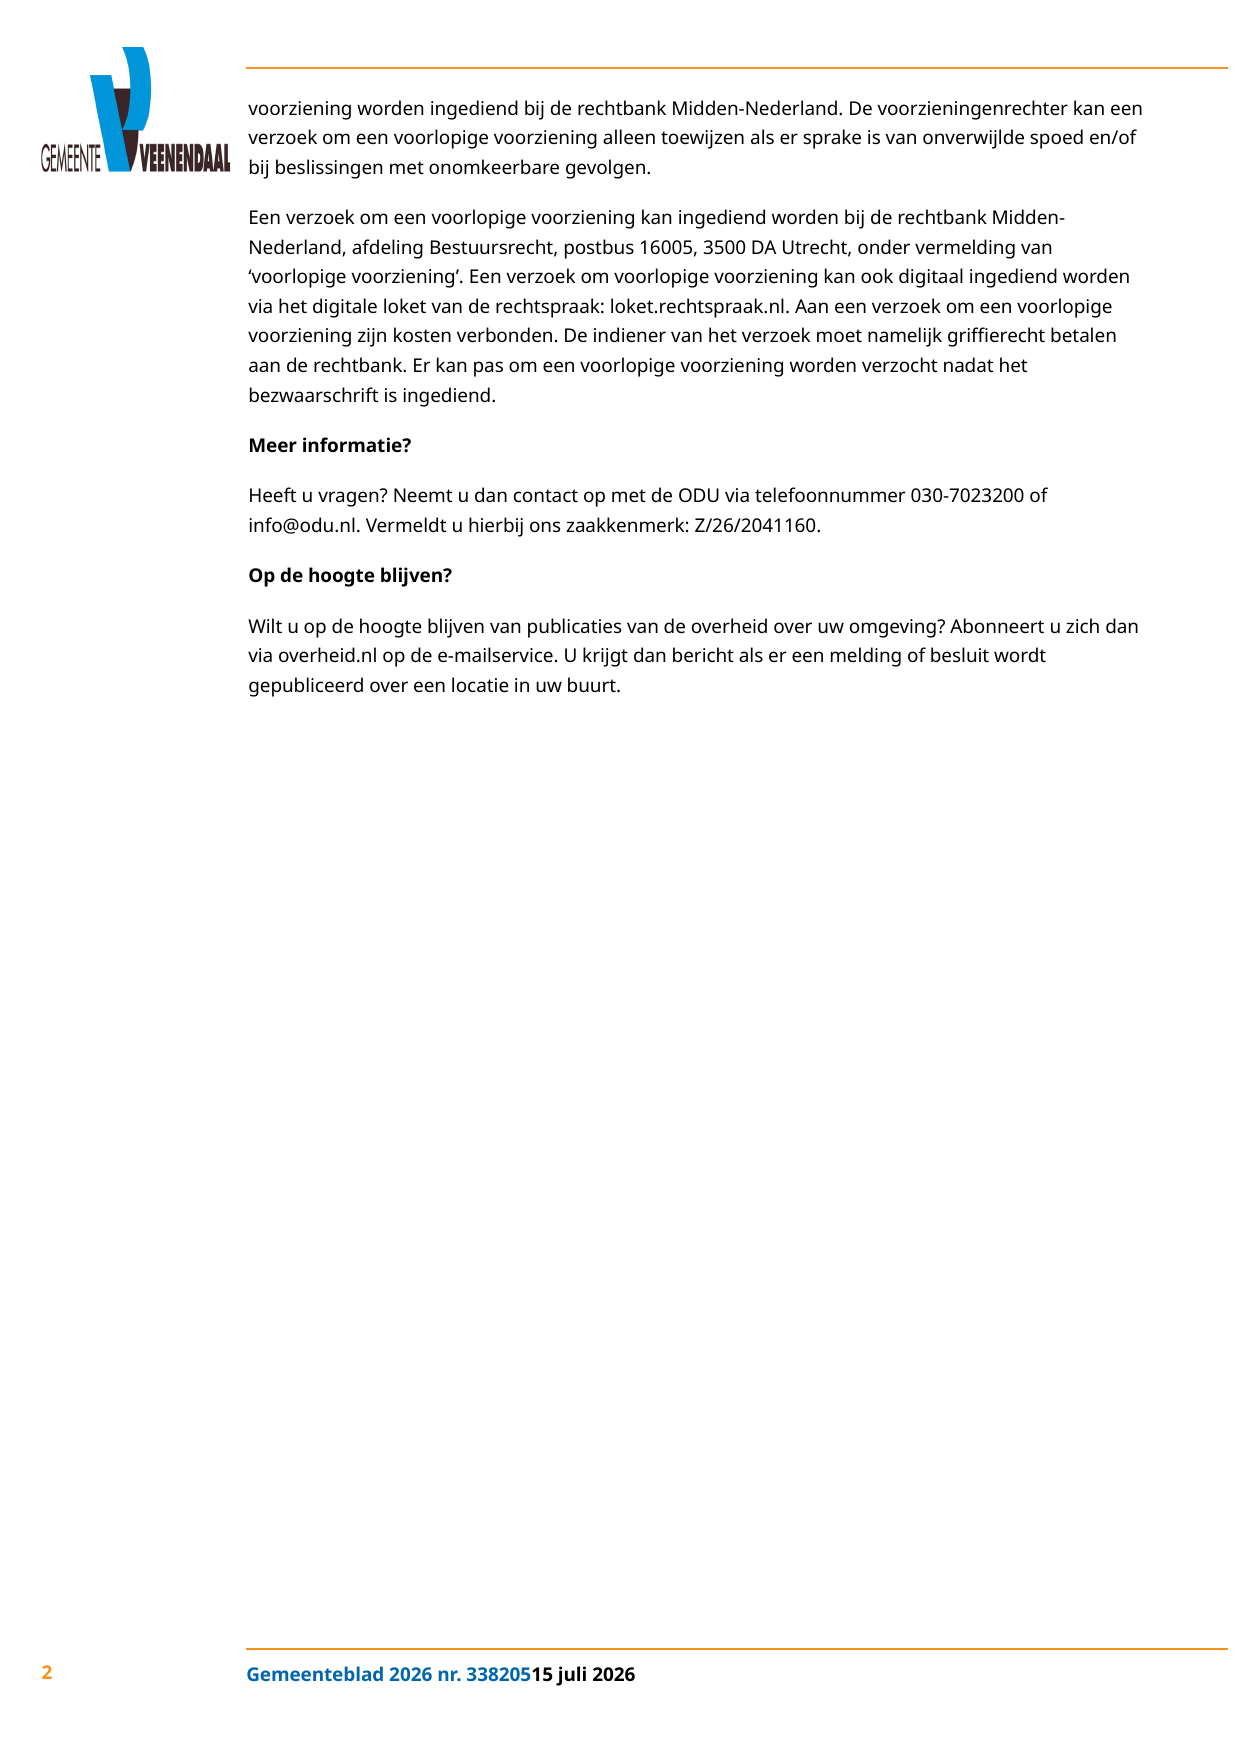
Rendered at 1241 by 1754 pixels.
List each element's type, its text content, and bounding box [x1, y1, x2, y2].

text Wilt u op de hoogte blijven van publicaties van de overheid over uw omgeving? Abonneert u zich dan via overheid.nl op de e-mailservice. U krijgt dan bericht als er een melding of besluit wordt gepubliceerd over een locatie in uw buurt. [248, 613, 1152, 698]
picture [41, 47, 130, 172]
text Een verzoek om een voorlopige voorziening kan ingediend worden bij de rechtbank Midden-Nederland, afdeling Bestuursrecht, postbus 16005, 3500 DA Utrecht, onder vermelding van ‘voorlopige voorziening’. Een verzoek om voorlopige voorziening kan ook digitaal ingediend worden via het digitale loket van de rechtspraak: loket.rechtspraak.nl. Aan een verzoek om een voorlopige voorziening zijn kosten verbonden. De indiener van het verzoek moet namelijk griffierecht betalen aan de rechtbank. Er kan pas om een voorlopige voorziening worden verzocht nadat het bezwaarschrift is ingediend. [248, 204, 1152, 408]
text Heeft u vragen? Neemt u dan contact op met de ODU via telefoonnummer 030-7023200 of info@odu.nl. Vermeldt u hierbij ons zaakkenmerk: Z/26/2041160. [248, 483, 1152, 538]
picture [123, 47, 231, 172]
text voorziening worden ingediend bij de rechtbank Midden-Nederland. De voorzieningenrechter kan een verzoek om een voorlopige voorziening alleen toewijzen als er sprake is van onverwijlde spoed en/of bij beslissingen met onomkeerbare gevolgen. [248, 95, 1152, 180]
text Meer informatie? [248, 432, 1152, 458]
text Op de hoogte blijven? [248, 563, 1152, 588]
